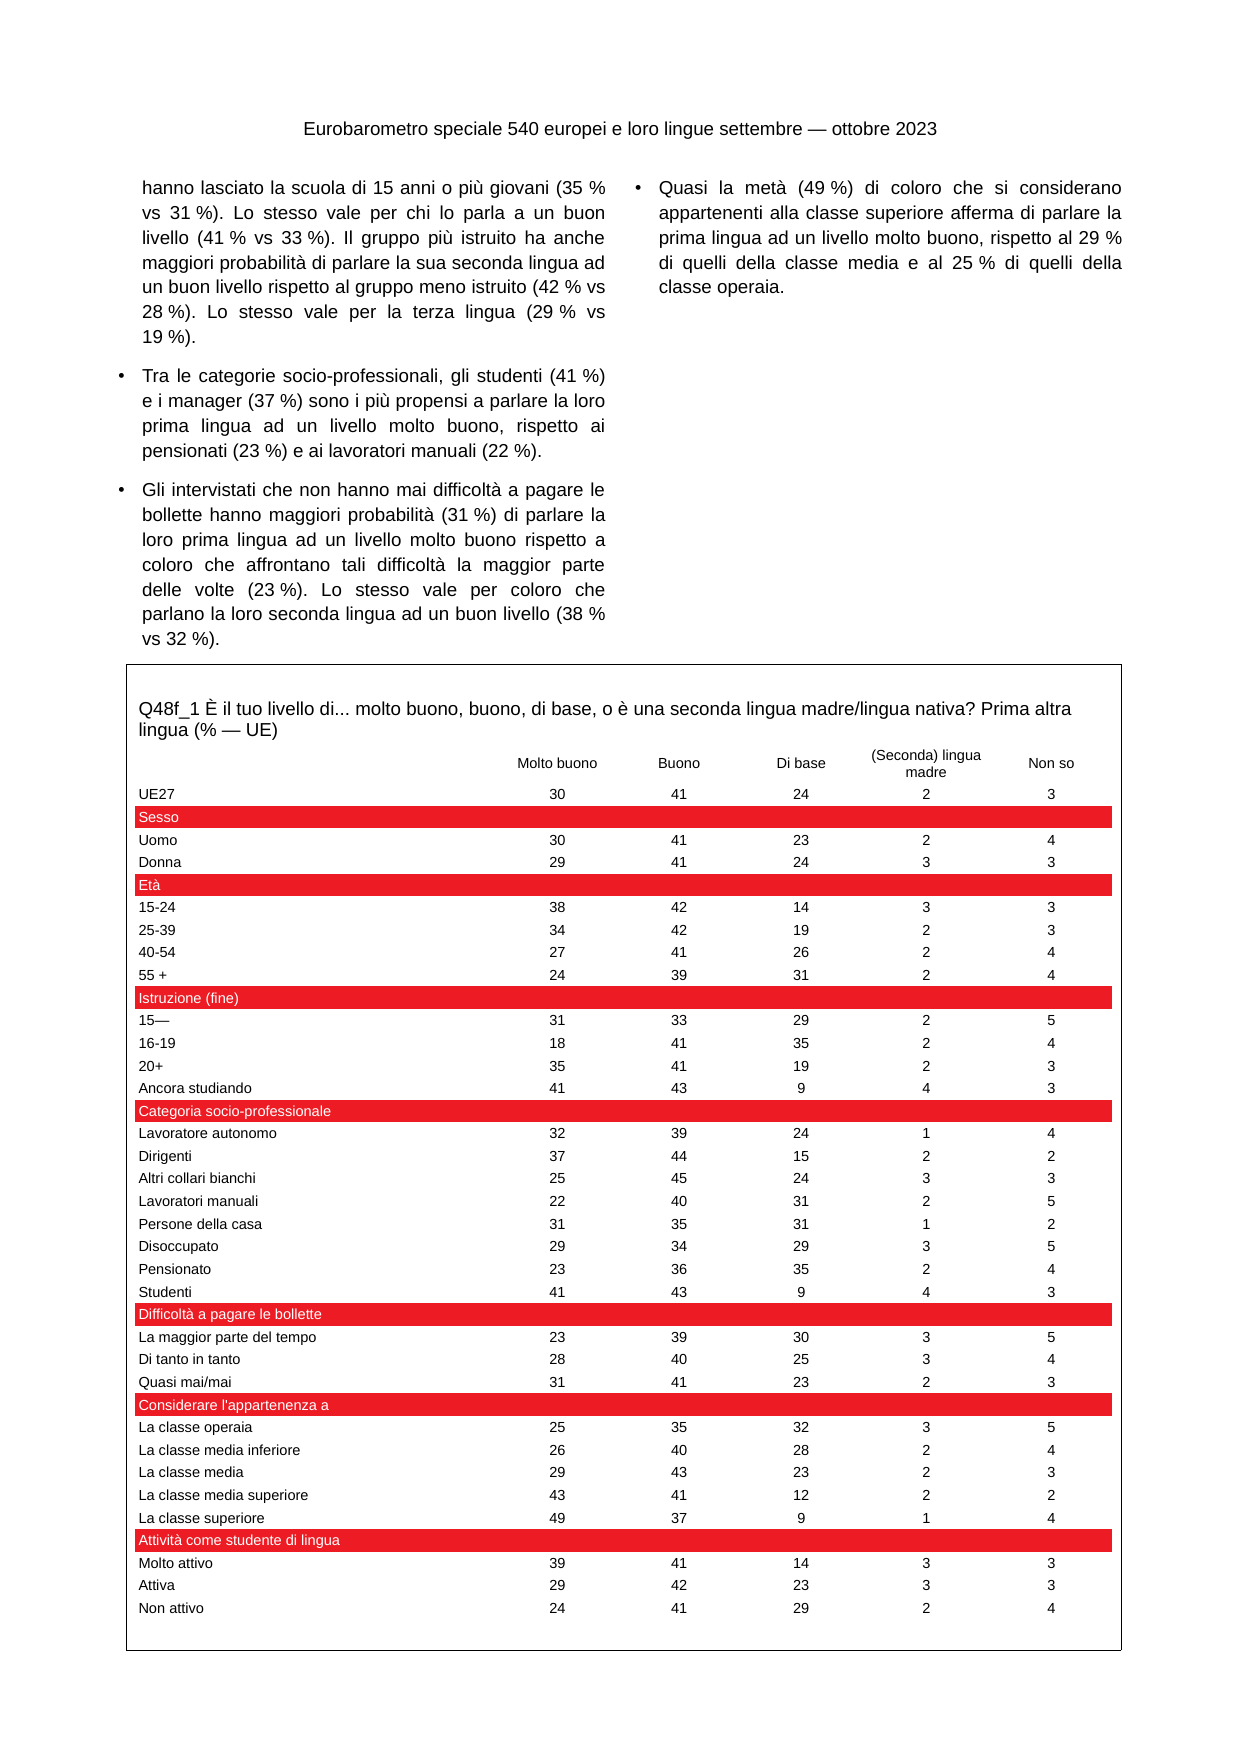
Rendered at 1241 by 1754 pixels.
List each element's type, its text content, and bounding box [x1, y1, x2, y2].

table_cell 31 [740, 964, 862, 986]
table_cell 3 [862, 1235, 990, 1258]
table_cell 40-54 [135, 941, 496, 964]
table_cell 40 [618, 1190, 740, 1212]
table_cell [496, 1393, 618, 1416]
table_cell UE27 [135, 783, 496, 806]
table_cell 37 [496, 1145, 618, 1167]
table_cell 24 [740, 1122, 862, 1145]
table_cell 29 [496, 1461, 618, 1484]
table_cell 30 [740, 1326, 862, 1348]
table_cell La classe media superiore [135, 1484, 496, 1506]
table_cell Attività come studente di lingua [135, 1529, 496, 1552]
table_cell 41 [618, 783, 740, 806]
table_cell 32 [496, 1122, 618, 1145]
list hanno lasciato la scuola di 15 anni o più giovani (35 % vs 31 %). Lo stesso vale per chi lo parla a un buon livello (41 % vs 33 %). Il gruppo più istruito ha anche maggiori probabilità di parlare la sua seconda lingua ad un buon livello rispetto al gruppo meno istruito (42 % vs 28 %). Lo stesso vale per la terza lingua (29 % vs 19 %). [118, 177, 605, 347]
table_cell [990, 1100, 1112, 1122]
table_cell 43 [618, 1461, 740, 1484]
table_cell 41 [618, 828, 740, 851]
table_cell [862, 1100, 990, 1122]
table_cell [740, 986, 862, 1009]
table_cell 14 [740, 896, 862, 919]
table_cell 5 [990, 1190, 1112, 1212]
table_cell 4 [990, 1597, 1112, 1619]
table_cell [618, 806, 740, 828]
table_cell 38 [496, 896, 618, 919]
table_cell 3 [862, 1552, 990, 1574]
table_cell [496, 1100, 618, 1122]
table_cell Donna [135, 851, 496, 873]
table_cell 2 [862, 1258, 990, 1280]
table_cell 3 [862, 851, 990, 873]
table_cell 34 [618, 1235, 740, 1258]
table_cell 25 [740, 1348, 862, 1371]
table_cell 2 [862, 919, 990, 941]
table_cell 4 [990, 1506, 1112, 1529]
table_cell 41 [618, 1552, 740, 1574]
table_cell 2 [862, 783, 990, 806]
table_cell 42 [618, 896, 740, 919]
table_cell 39 [496, 1552, 618, 1574]
table_cell [990, 986, 1112, 1009]
table_cell 29 [496, 851, 618, 873]
table_cell 1 [862, 1213, 990, 1235]
table_cell 31 [496, 1009, 618, 1032]
table_cell Disoccupato [135, 1235, 496, 1258]
table_cell [862, 986, 990, 1009]
table_cell 35 [496, 1054, 618, 1077]
table_cell 41 [618, 1371, 740, 1393]
table_cell 29 [740, 1009, 862, 1032]
table_cell 35 [618, 1416, 740, 1438]
table_cell 4 [990, 828, 1112, 851]
table_cell 43 [618, 1077, 740, 1099]
table_cell 23 [740, 1461, 862, 1484]
table_cell 1 [862, 1122, 990, 1145]
table_cell 23 [740, 1371, 862, 1393]
table_cell 3 [990, 1054, 1112, 1077]
table_cell 3 [862, 1416, 990, 1438]
table_cell 3 [990, 919, 1112, 941]
table_cell 41 [618, 1032, 740, 1054]
table_cell 41 [618, 941, 740, 964]
table_cell 2 [862, 1190, 990, 1212]
table_cell 2 [862, 1032, 990, 1054]
table_cell 4 [990, 1348, 1112, 1371]
table_cell 30 [496, 783, 618, 806]
table_cell 43 [618, 1280, 740, 1303]
table_cell Non attivo [135, 1597, 496, 1619]
table_cell 45 [618, 1167, 740, 1190]
table_cell 40 [618, 1439, 740, 1461]
table_cell 19 [740, 919, 862, 941]
table_cell Molto buono [496, 744, 618, 783]
table_cell 2 [862, 828, 990, 851]
list Tra le categorie socio-professionali, gli studenti (41 %) e i manager (37 %) sono i più propensi a parlare la loro prima lingua ad un livello molto buono, rispetto ai pensionati (23 %) e ai lavoratori manuali (22 %). [118, 365, 605, 461]
table_cell 42 [618, 1574, 740, 1597]
table_cell 28 [740, 1439, 862, 1461]
table_cell La classe media [135, 1461, 496, 1484]
table_cell [618, 1100, 740, 1122]
table_cell 3 [990, 783, 1112, 806]
table_cell Altri collari bianchi [135, 1167, 496, 1190]
table_cell 31 [740, 1190, 862, 1212]
table_cell 26 [740, 941, 862, 964]
table_cell 24 [740, 783, 862, 806]
table_cell 2 [862, 1371, 990, 1393]
table_cell 1 [862, 1506, 990, 1529]
table_cell 2 [862, 1597, 990, 1619]
table_cell 25-39 [135, 919, 496, 941]
table_cell 5 [990, 1235, 1112, 1258]
table_cell 30 [496, 828, 618, 851]
table_cell 2 [990, 1213, 1112, 1235]
table_cell 4 [990, 941, 1112, 964]
table_cell Ancora studiando [135, 1077, 496, 1099]
table_cell 3 [990, 851, 1112, 873]
table_cell 35 [618, 1213, 740, 1235]
table_cell 3 [990, 1461, 1112, 1484]
table_cell 20+ [135, 1054, 496, 1077]
table_cell 2 [990, 1484, 1112, 1506]
table_cell 3 [990, 1167, 1112, 1190]
table_cell Buono [618, 744, 740, 783]
table_cell 4 [990, 964, 1112, 986]
table_cell 3 [990, 1574, 1112, 1597]
table_cell [496, 1529, 618, 1552]
table_cell [740, 1303, 862, 1326]
table_cell Sesso [135, 806, 496, 828]
table_cell 29 [496, 1235, 618, 1258]
table_cell 9 [740, 1077, 862, 1099]
table_cell 15— [135, 1009, 496, 1032]
table_cell Lavoratori manuali [135, 1190, 496, 1212]
table_cell [618, 874, 740, 896]
table_cell 34 [496, 919, 618, 941]
table_cell 31 [740, 1213, 862, 1235]
table_cell La maggior parte del tempo [135, 1326, 496, 1348]
table_cell Molto attivo [135, 1552, 496, 1574]
table_cell 35 [740, 1032, 862, 1054]
table_cell La classe media inferiore [135, 1439, 496, 1461]
table_cell Quasi mai/mai [135, 1371, 496, 1393]
table_cell 3 [990, 896, 1112, 919]
table_cell 41 [496, 1280, 618, 1303]
table_cell (Seconda) lingua madre [862, 744, 990, 783]
table_cell 25 [496, 1416, 618, 1438]
table_cell 26 [496, 1439, 618, 1461]
table_cell 35 [740, 1258, 862, 1280]
table_cell [496, 874, 618, 896]
table_cell 41 [618, 851, 740, 873]
table_cell 42 [618, 919, 740, 941]
table_cell 15 [740, 1145, 862, 1167]
table_cell 36 [618, 1258, 740, 1280]
table_cell [862, 806, 990, 828]
table_cell [135, 744, 496, 783]
table_cell Di base [740, 744, 862, 783]
table_cell 41 [618, 1054, 740, 1077]
table_cell Difficoltà a pagare le bollette [135, 1303, 496, 1326]
table_cell [618, 1529, 740, 1552]
table_cell 3 [862, 1167, 990, 1190]
table_cell [990, 874, 1112, 896]
table_header Q48f_1 È il tuo livello di... molto buono, buono, di base, o è una seconda lingua madre/lingua nativa? Prima altra lingua (% — UE) [135, 695, 1112, 744]
table_cell 2 [862, 1461, 990, 1484]
table_cell 39 [618, 1122, 740, 1145]
table_cell 5 [990, 1416, 1112, 1438]
table_cell 22 [496, 1190, 618, 1212]
table_cell 24 [740, 851, 862, 873]
table_cell 5 [990, 1326, 1112, 1348]
table_cell Pensionato [135, 1258, 496, 1280]
table_cell 27 [496, 941, 618, 964]
table_cell 44 [618, 1145, 740, 1167]
table_cell 14 [740, 1552, 862, 1574]
table_cell [740, 806, 862, 828]
table_cell 2 [862, 1054, 990, 1077]
table_cell [862, 874, 990, 896]
table_cell 31 [496, 1371, 618, 1393]
table_cell 41 [618, 1484, 740, 1506]
table_cell [618, 986, 740, 1009]
table_cell 2 [862, 964, 990, 986]
table_cell Uomo [135, 828, 496, 851]
table_cell 2 [862, 1009, 990, 1032]
table_cell 23 [496, 1258, 618, 1280]
table_cell 4 [990, 1122, 1112, 1145]
list Quasi la metà (49 %) di coloro che si considerano appartenenti alla classe superiore afferma di parlare la prima lingua ad un livello molto buono, rispetto al 29 % di quelli della classe media e al 25 % di quelli della classe operaia. [635, 177, 1122, 298]
table_cell 2 [862, 1484, 990, 1506]
table_cell 31 [496, 1213, 618, 1235]
table_cell 9 [740, 1280, 862, 1303]
table_cell 12 [740, 1484, 862, 1506]
table_cell [990, 1393, 1112, 1416]
table_cell 55 + [135, 964, 496, 986]
table_cell 3 [990, 1552, 1112, 1574]
table_cell [618, 1393, 740, 1416]
table_cell [496, 1303, 618, 1326]
table_cell [618, 1303, 740, 1326]
table_cell 23 [740, 828, 862, 851]
table_cell [862, 1393, 990, 1416]
table_cell 41 [618, 1597, 740, 1619]
table_cell 24 [496, 964, 618, 986]
table_cell [740, 1393, 862, 1416]
table_cell 3 [990, 1371, 1112, 1393]
table_cell 16-19 [135, 1032, 496, 1054]
table_cell Istruzione (fine) [135, 986, 496, 1009]
table_cell 3 [862, 1326, 990, 1348]
table_cell Attiva [135, 1574, 496, 1597]
table_cell 29 [740, 1235, 862, 1258]
table_cell 2 [990, 1145, 1112, 1167]
table_cell 28 [496, 1348, 618, 1371]
table_cell 4 [990, 1032, 1112, 1054]
table_cell Di tanto in tanto [135, 1348, 496, 1371]
table_cell 33 [618, 1009, 740, 1032]
table_cell Non so [990, 744, 1112, 783]
table_cell Studenti [135, 1280, 496, 1303]
table_cell Lavoratore autonomo [135, 1122, 496, 1145]
table_cell [990, 806, 1112, 828]
table_cell La classe superiore [135, 1506, 496, 1529]
table_cell 29 [740, 1597, 862, 1619]
table_cell 15-24 [135, 896, 496, 919]
table_cell [740, 1529, 862, 1552]
table_cell [990, 1303, 1112, 1326]
table_cell Dirigenti [135, 1145, 496, 1167]
table_cell [862, 1303, 990, 1326]
table_cell [740, 1100, 862, 1122]
table_cell 3 [862, 1348, 990, 1371]
table_cell 2 [862, 941, 990, 964]
table_cell 23 [496, 1326, 618, 1348]
table_cell 18 [496, 1032, 618, 1054]
list Gli intervistati che non hanno mai difficoltà a pagare le bollette hanno maggiori probabilità (31 %) di parlare la loro prima lingua ad un livello molto buono rispetto a coloro che affrontano tali difficoltà la maggior parte delle volte (23 %). Lo stesso vale per coloro che parlano la loro seconda lingua ad un buon livello (38 % vs 32 %). [118, 479, 605, 649]
table_cell [496, 806, 618, 828]
table_cell 4 [990, 1439, 1112, 1461]
table_cell 24 [740, 1167, 862, 1190]
table_cell 23 [740, 1574, 862, 1597]
table_cell 3 [862, 896, 990, 919]
table_cell 39 [618, 964, 740, 986]
table_cell Persone della casa [135, 1213, 496, 1235]
table_cell [862, 1529, 990, 1552]
table_cell 24 [496, 1597, 618, 1619]
table_cell 49 [496, 1506, 618, 1529]
table_cell 3 [990, 1280, 1112, 1303]
table_cell 3 [862, 1574, 990, 1597]
table_cell 2 [862, 1145, 990, 1167]
table_cell Categoria socio-professionale [135, 1100, 496, 1122]
table_cell Considerare l'appartenenza a [135, 1393, 496, 1416]
table_cell Età [135, 874, 496, 896]
table_cell 40 [618, 1348, 740, 1371]
table_cell 4 [862, 1077, 990, 1099]
table_cell La classe operaia [135, 1416, 496, 1438]
table_cell 37 [618, 1506, 740, 1529]
list [127, 665, 1121, 1650]
table_cell 5 [990, 1009, 1112, 1032]
table_cell [740, 874, 862, 896]
table_cell 4 [862, 1280, 990, 1303]
table_cell [990, 1529, 1112, 1552]
table_cell 25 [496, 1167, 618, 1190]
table_cell 3 [990, 1077, 1112, 1099]
table_cell 19 [740, 1054, 862, 1077]
table_cell 4 [990, 1258, 1112, 1280]
table_cell 9 [740, 1506, 862, 1529]
table_cell [496, 986, 618, 1009]
table_cell 41 [496, 1077, 618, 1099]
table_cell 39 [618, 1326, 740, 1348]
table_cell 29 [496, 1574, 618, 1597]
table_cell 32 [740, 1416, 862, 1438]
table_cell 43 [496, 1484, 618, 1506]
table_cell 2 [862, 1439, 990, 1461]
